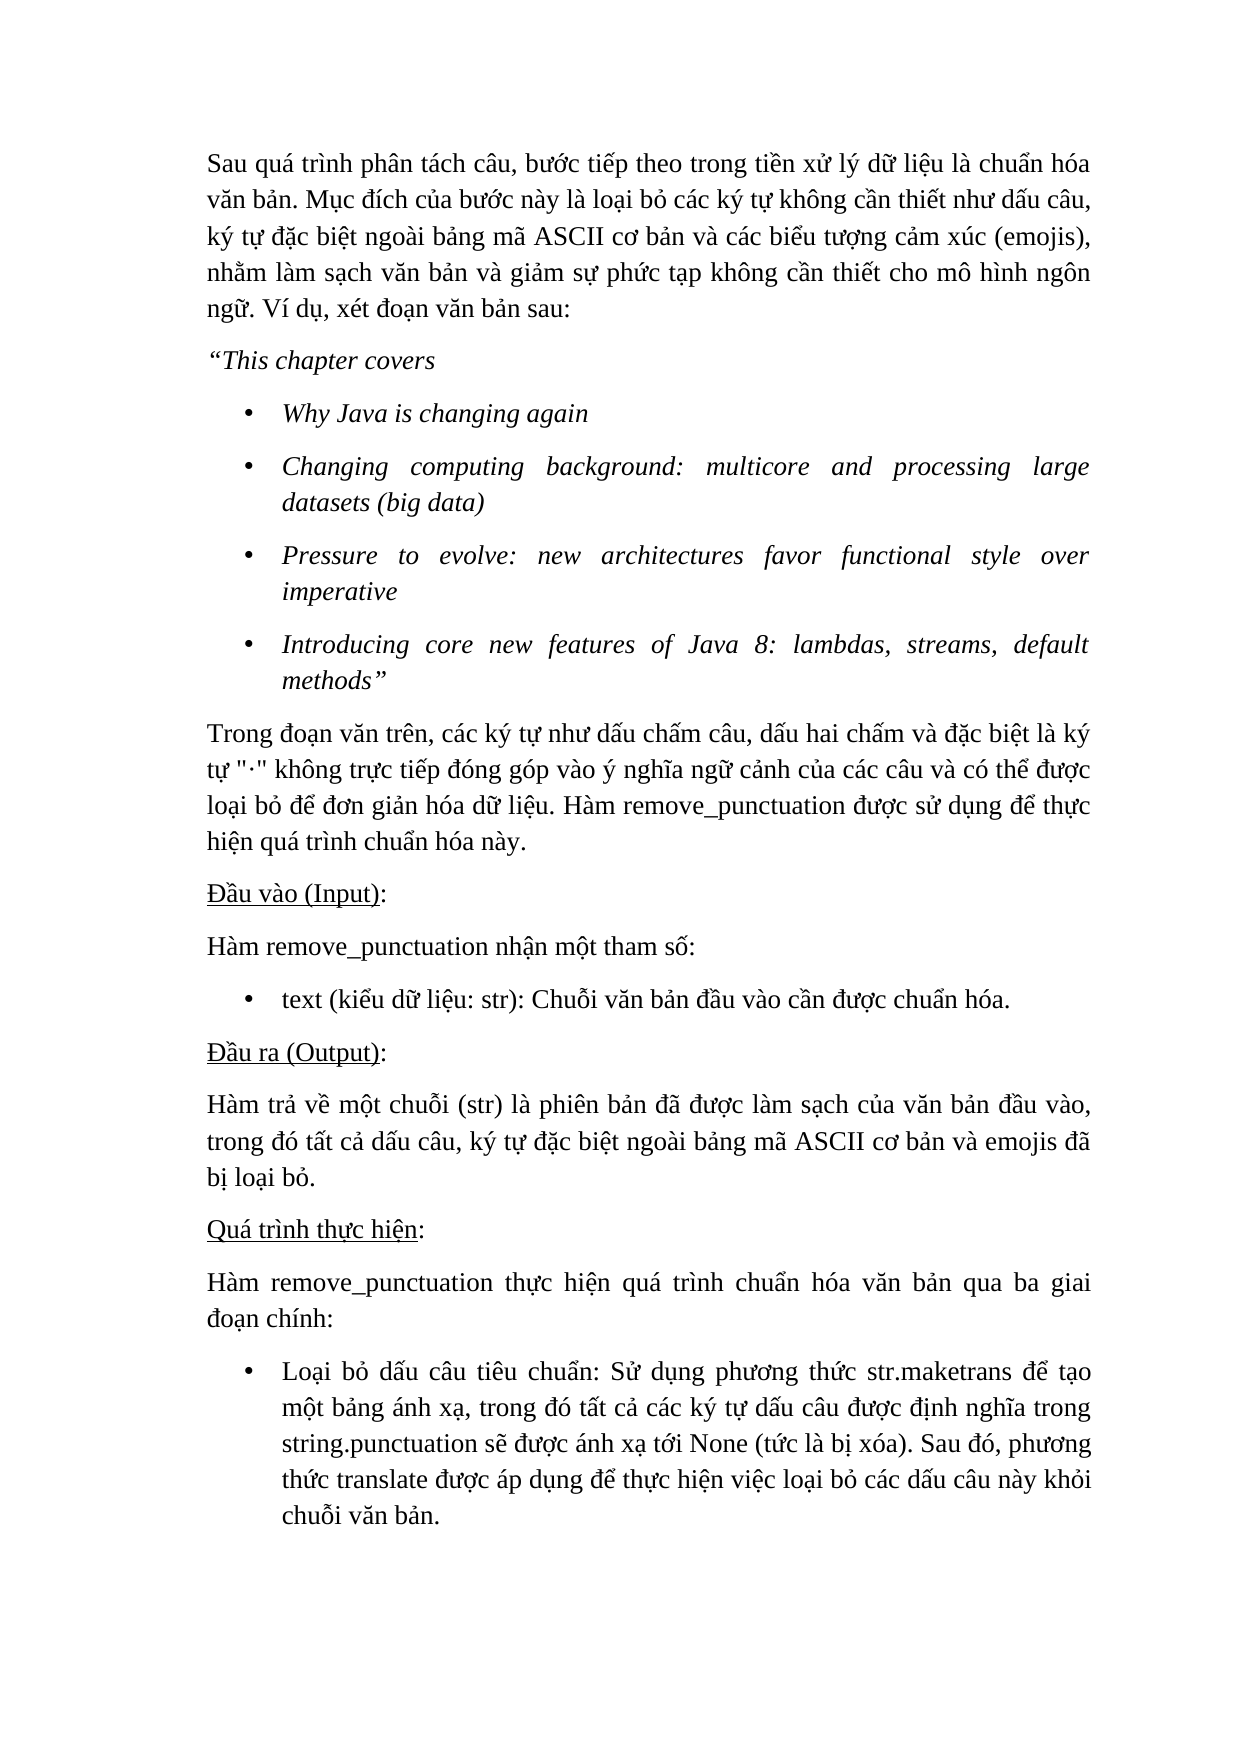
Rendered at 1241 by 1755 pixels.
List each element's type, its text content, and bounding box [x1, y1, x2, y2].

list Why Java is changing again [244, 397, 1093, 428]
text Quá trình thực hiện: [207, 1213, 1093, 1244]
list Introducing core new features of Java 8: lambdas, streams, default methods” [244, 628, 1093, 695]
text “This chapter covers [207, 344, 1093, 376]
text Hàm remove_punctuation thực hiện quá trình chuẩn hóa văn bản qua ba giai đoạn chính: [207, 1266, 1093, 1333]
text Hàm remove_punctuation nhận một tham số: [207, 930, 1093, 961]
list Pressure to evolve: new architectures favor functional style over imperative [244, 539, 1093, 606]
text Sau quá trình phân tách câu, bước tiếp theo trong tiền xử lý dữ liệu là chuẩn hóa văn bản. Mục đích của bước này là loại bỏ các ký tự không cần thiết như dấu câu, ký tự đặc biệt ngoài bảng mã ASCII cơ bản và các biểu tượng cảm xúc (emojis), nhằm làm sạch văn bản và giảm sự phức tạp không cần thiết cho mô hình ngôn ngữ. Ví dụ, xét đoạn văn bản sau: [207, 148, 1093, 323]
list Loại bỏ dấu câu tiêu chuẩn: Sử dụng phương thức str.maketrans để tạo một bảng ánh xạ, trong đó tất cả các ký tự dấu câu được định nghĩa trong string.punctuation sẽ được ánh xạ tới None (tức là bị xóa). Sau đó, phương thức translate được áp dụng để thực hiện việc loại bỏ các dấu câu này khỏi chuỗi văn bản. [244, 1355, 1093, 1530]
list Changing computing background: multicore and processing large datasets (big data) [244, 450, 1093, 517]
text Trong đoạn văn trên, các ký tự như dấu chấm câu, dấu hai chấm và đặc biệt là ký tự "·" không trực tiếp đóng góp vào ý nghĩa ngữ cảnh của các câu và có thể được loại bỏ để đơn giản hóa dữ liệu. Hàm remove_punctuation được sử dụng để thực hiện quá trình chuẩn hóa này. [207, 717, 1093, 856]
text Hàm trả về một chuỗi (str) là phiên bản đã được làm sạch của văn bản đầu vào, trong đó tất cả dấu câu, ký tự đặc biệt ngoài bảng mã ASCII cơ bản và emojis đã bị loại bỏ. [207, 1088, 1093, 1192]
list text (kiểu dữ liệu: str): Chuỗi văn bản đầu vào cần được chuẩn hóa. [244, 983, 1093, 1014]
text Đầu ra (Output): [207, 1036, 1093, 1067]
text Đầu vào (Input): [207, 877, 1093, 909]
